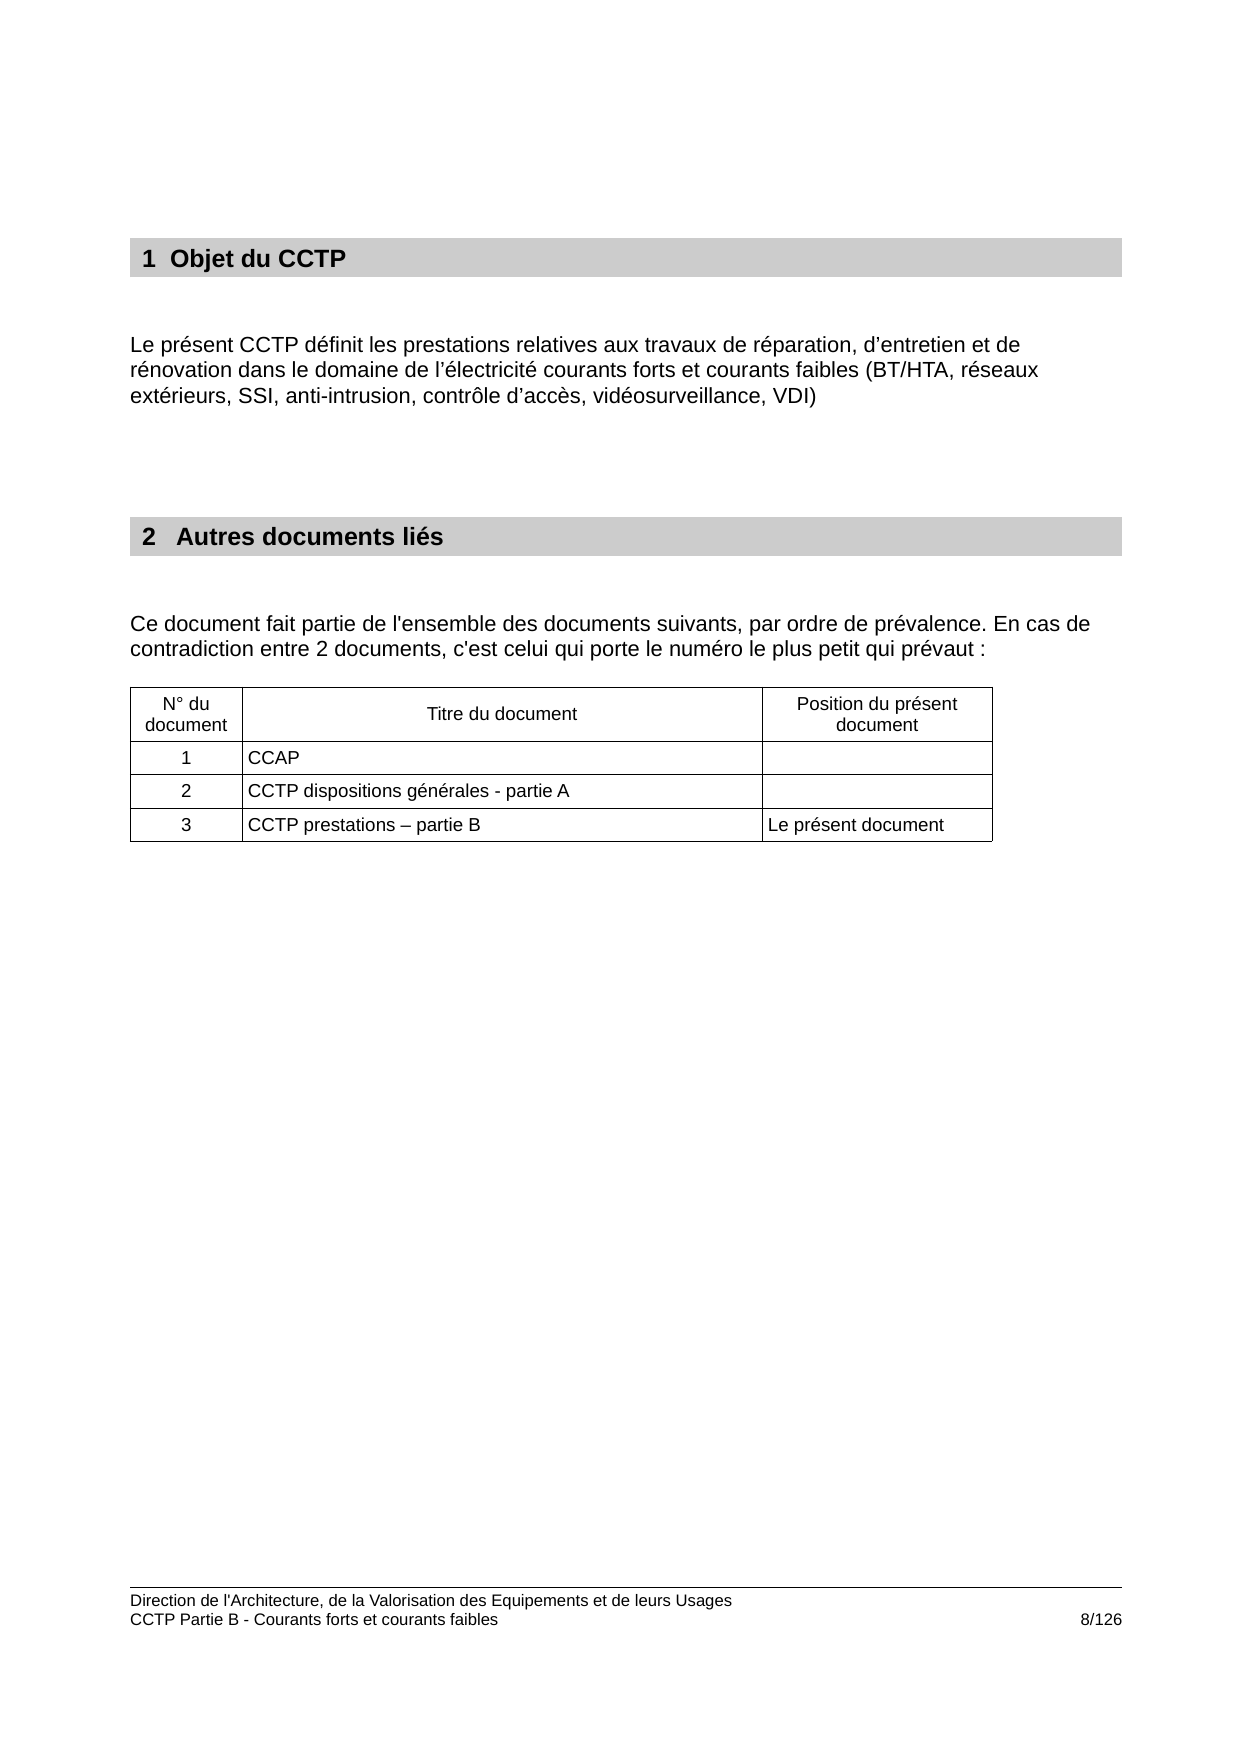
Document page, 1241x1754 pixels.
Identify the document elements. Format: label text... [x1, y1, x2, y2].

text Ce document fait partie de l'ensemble des documents suivants, par ordre de prévalence. En cas de contradiction entre 2 documents, c'est celui qui porte le numéro le plus petit qui prévaut : [130, 611, 1122, 661]
table_header Position du présent document [763, 688, 992, 741]
table_cell 3 [131, 809, 242, 841]
text Le présent CCTP définit les prestations relatives aux travaux de réparation, d’entretien et de rénovation dans le domaine de l’électricité courants forts et courants faibles (BT/HTA, réseaux extérieurs, SSI, anti-intrusion, contrôle d’accès, vidéosurveillance, VDI) [130, 332, 1122, 408]
table_header N° du document [131, 688, 242, 741]
table_header Titre du document [243, 688, 762, 741]
table_cell CCTP prestations – partie B [243, 809, 762, 841]
table_cell [763, 742, 992, 774]
table_cell 2 [131, 775, 242, 807]
subtitle Autres documents liés [132, 520, 1120, 554]
table_cell Le présent document [763, 809, 992, 841]
table_cell CCTP dispositions générales - partie A [243, 775, 762, 807]
subtitle Objet du CCTP [132, 241, 1120, 275]
table_cell 1 [131, 742, 242, 774]
table_cell CCAP [243, 742, 762, 774]
table_cell [763, 775, 992, 807]
